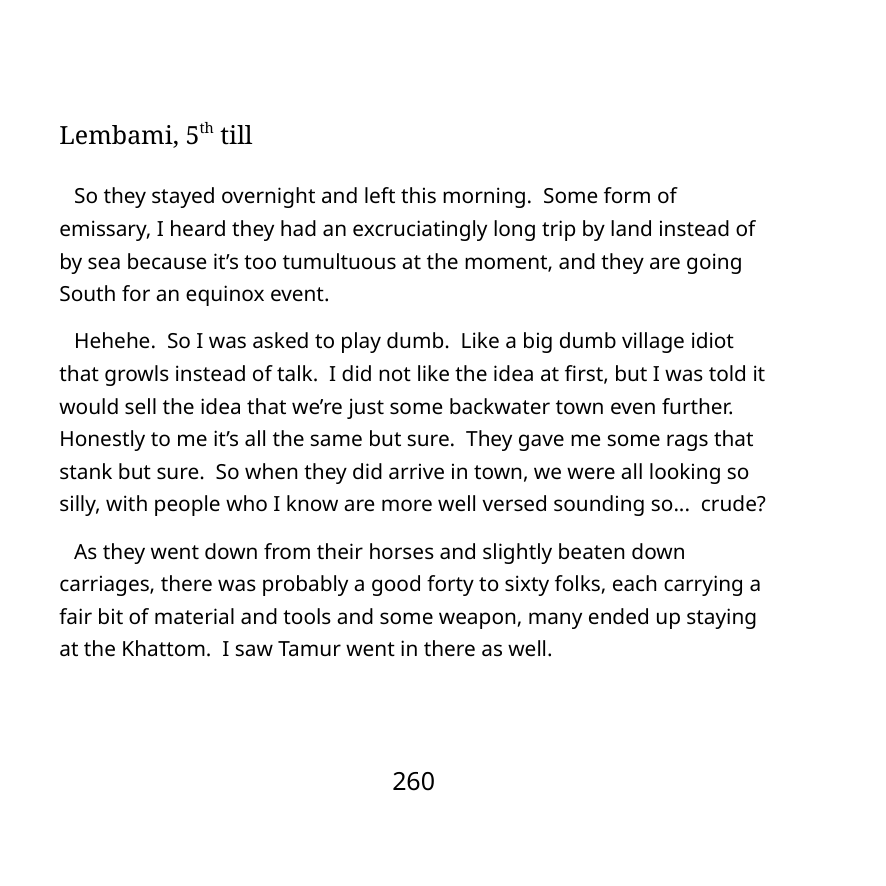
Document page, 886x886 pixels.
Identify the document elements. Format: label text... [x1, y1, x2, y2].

subtitle Lembami, 5th till [59, 118, 768, 152]
text Hehehe. So I was asked to play dumb. Like a big dumb village idiot that growls instead of talk. I did not like the idea at first, but I was told it would sell the idea that we’re just some backwater town even further. Honestly to me it’s all the same but sure. They gave me some rags that stank but sure. So when they did arrive in town, we were all looking so silly, with people who I know are more well versed sounding so... crude? [59, 327, 768, 518]
text As they went down from their horses and slightly beaten down carriages, there was probably a good forty to sixty folks, each carrying a fair bit of material and tools and some weapon, many ended up staying at the Khattom. I saw Tamur went in there as well. [59, 537, 768, 663]
text So they stayed overnight and left this morning. Some form of emissary, I heard they had an excruciatingly long trip by land instead of by sea because it’s too tumultuous at the moment, and they are going South for an equinox event. [59, 182, 768, 308]
